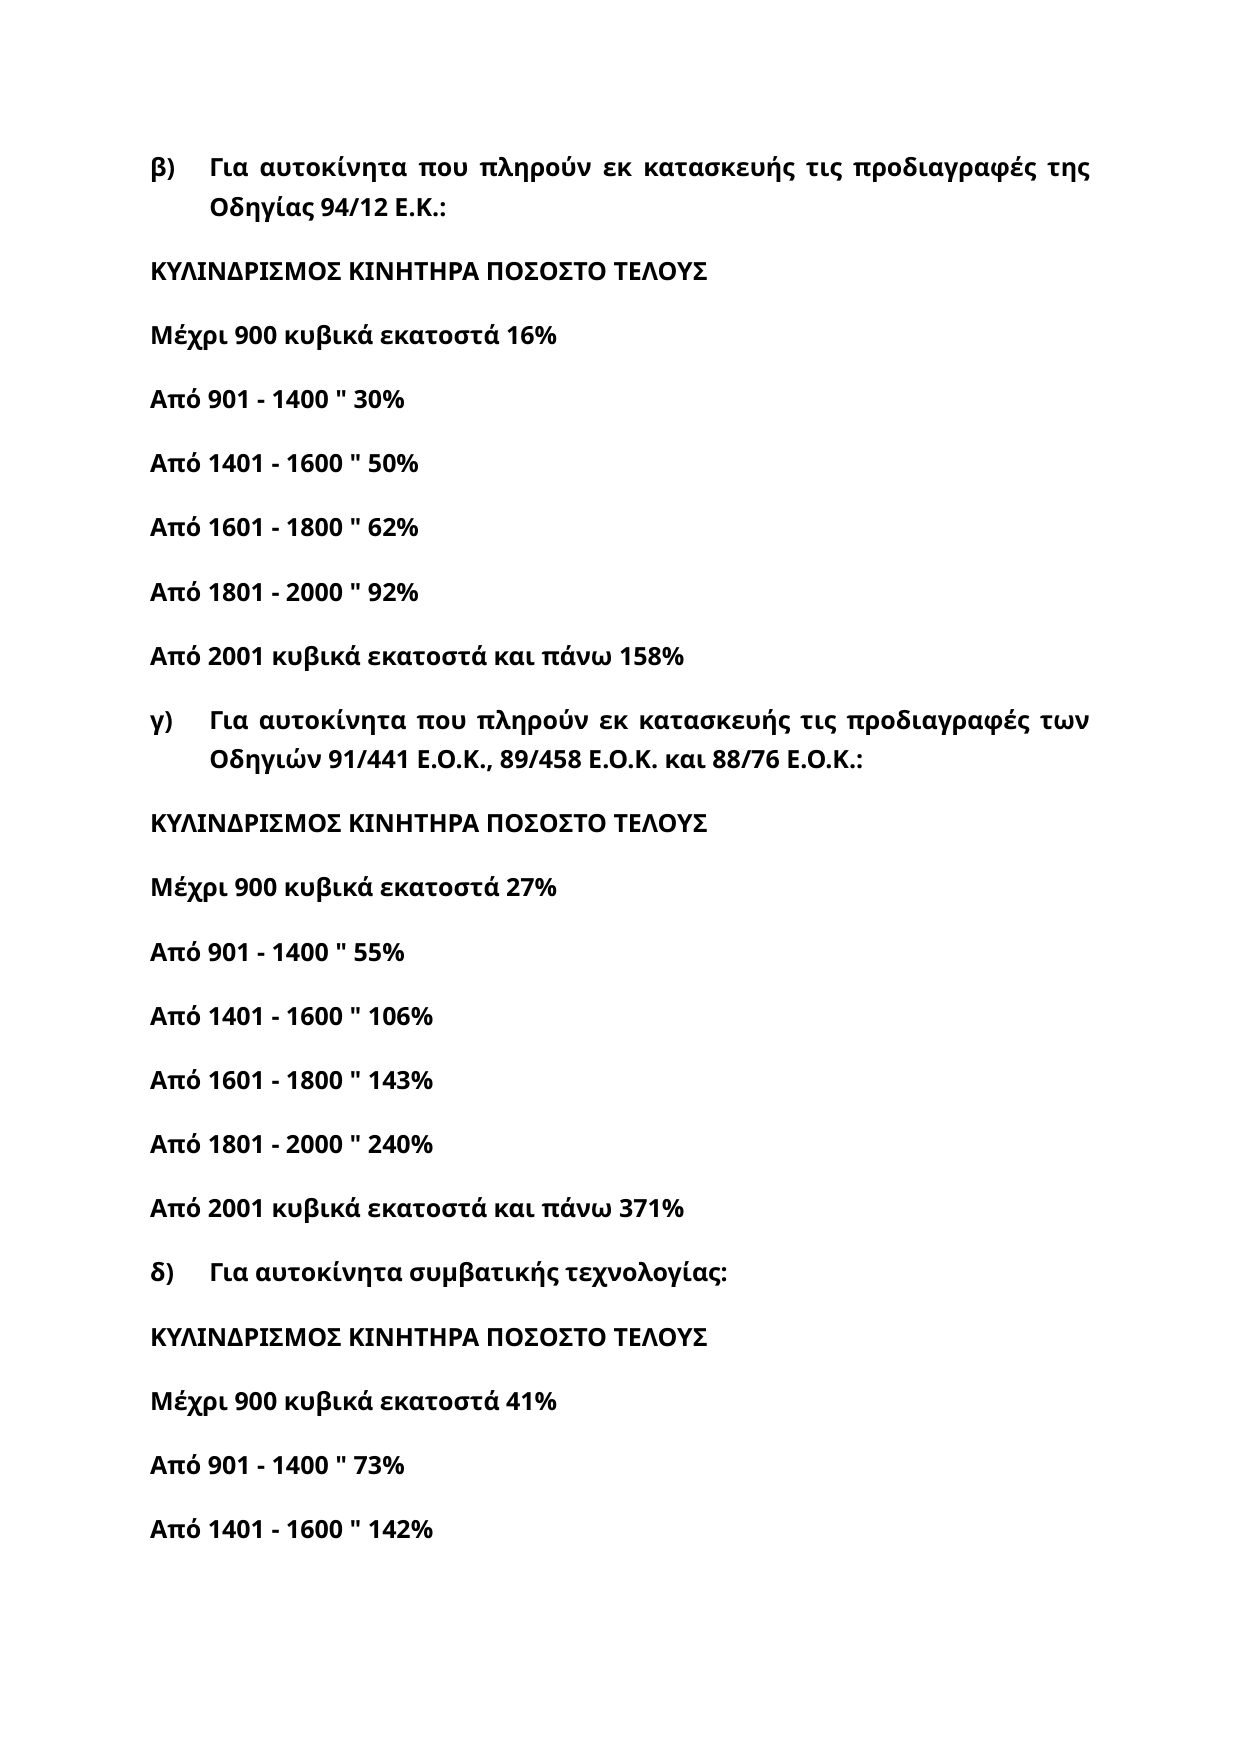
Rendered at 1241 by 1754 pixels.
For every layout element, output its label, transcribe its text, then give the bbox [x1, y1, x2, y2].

text Από 1401 - 1600 " 106% [150, 998, 1090, 1032]
text Από 901 - 1400 " 30% [150, 382, 1090, 416]
text Από 1801 - 2000 " 92% [150, 574, 1090, 608]
text Από 1401 - 1600 " 142% [150, 1512, 1090, 1546]
text Από 901 - 1400 " 55% [150, 934, 1090, 968]
text Μέχρι 900 κυβικά εκατοστά 27% [150, 870, 1090, 904]
text ΚΥΛΙΝΔΡΙΣΜΟΣ ΚΙΝΗΤΗΡΑ ΠΟΣΟΣΤΟ ΤΕΛΟΥΣ [150, 1319, 1090, 1353]
text Από 901 - 1400 " 73% [150, 1447, 1090, 1482]
text Από 1601 - 1800 " 143% [150, 1062, 1090, 1097]
text Από 2001 κυβικά εκατοστά και πάνω 371% [150, 1191, 1090, 1225]
text Από 2001 κυβικά εκατοστά και πάνω 158% [150, 638, 1090, 672]
list β) Για αυτοκίνητα που πληρούν εκ κατασκευής τις προδιαγραφές της Οδηγίας 94/12 Ε.Κ.: [150, 150, 1090, 223]
text Από 1401 - 1600 " 50% [150, 446, 1090, 480]
list δ) Για αυτοκίνητα συμβατικής τεχνολογίας: [150, 1255, 1090, 1289]
text ΚΥΛΙΝΔΡΙΣΜΟΣ ΚΙΝΗΤΗΡΑ ΠΟΣΟΣΤΟ ΤΕΛΟΥΣ [150, 253, 1090, 287]
text Μέχρι 900 κυβικά εκατοστά 41% [150, 1383, 1090, 1417]
text Από 1801 - 2000 " 240% [150, 1127, 1090, 1161]
list γ) Για αυτοκίνητα που πληρούν εκ κατασκευής τις προδιαγραφές των Οδηγιών 91/441 Ε.Ο.Κ., 89/458 Ε.Ο.Κ. και 88/76 Ε.Ο.Κ.: [150, 702, 1090, 776]
text Μέχρι 900 κυβικά εκατοστά 16% [150, 317, 1090, 352]
text Από 1601 - 1800 " 62% [150, 510, 1090, 544]
text ΚΥΛΙΝΔΡΙΣΜΟΣ ΚΙΝΗΤΗΡΑ ΠΟΣΟΣΤΟ ΤΕΛΟΥΣ [150, 806, 1090, 840]
